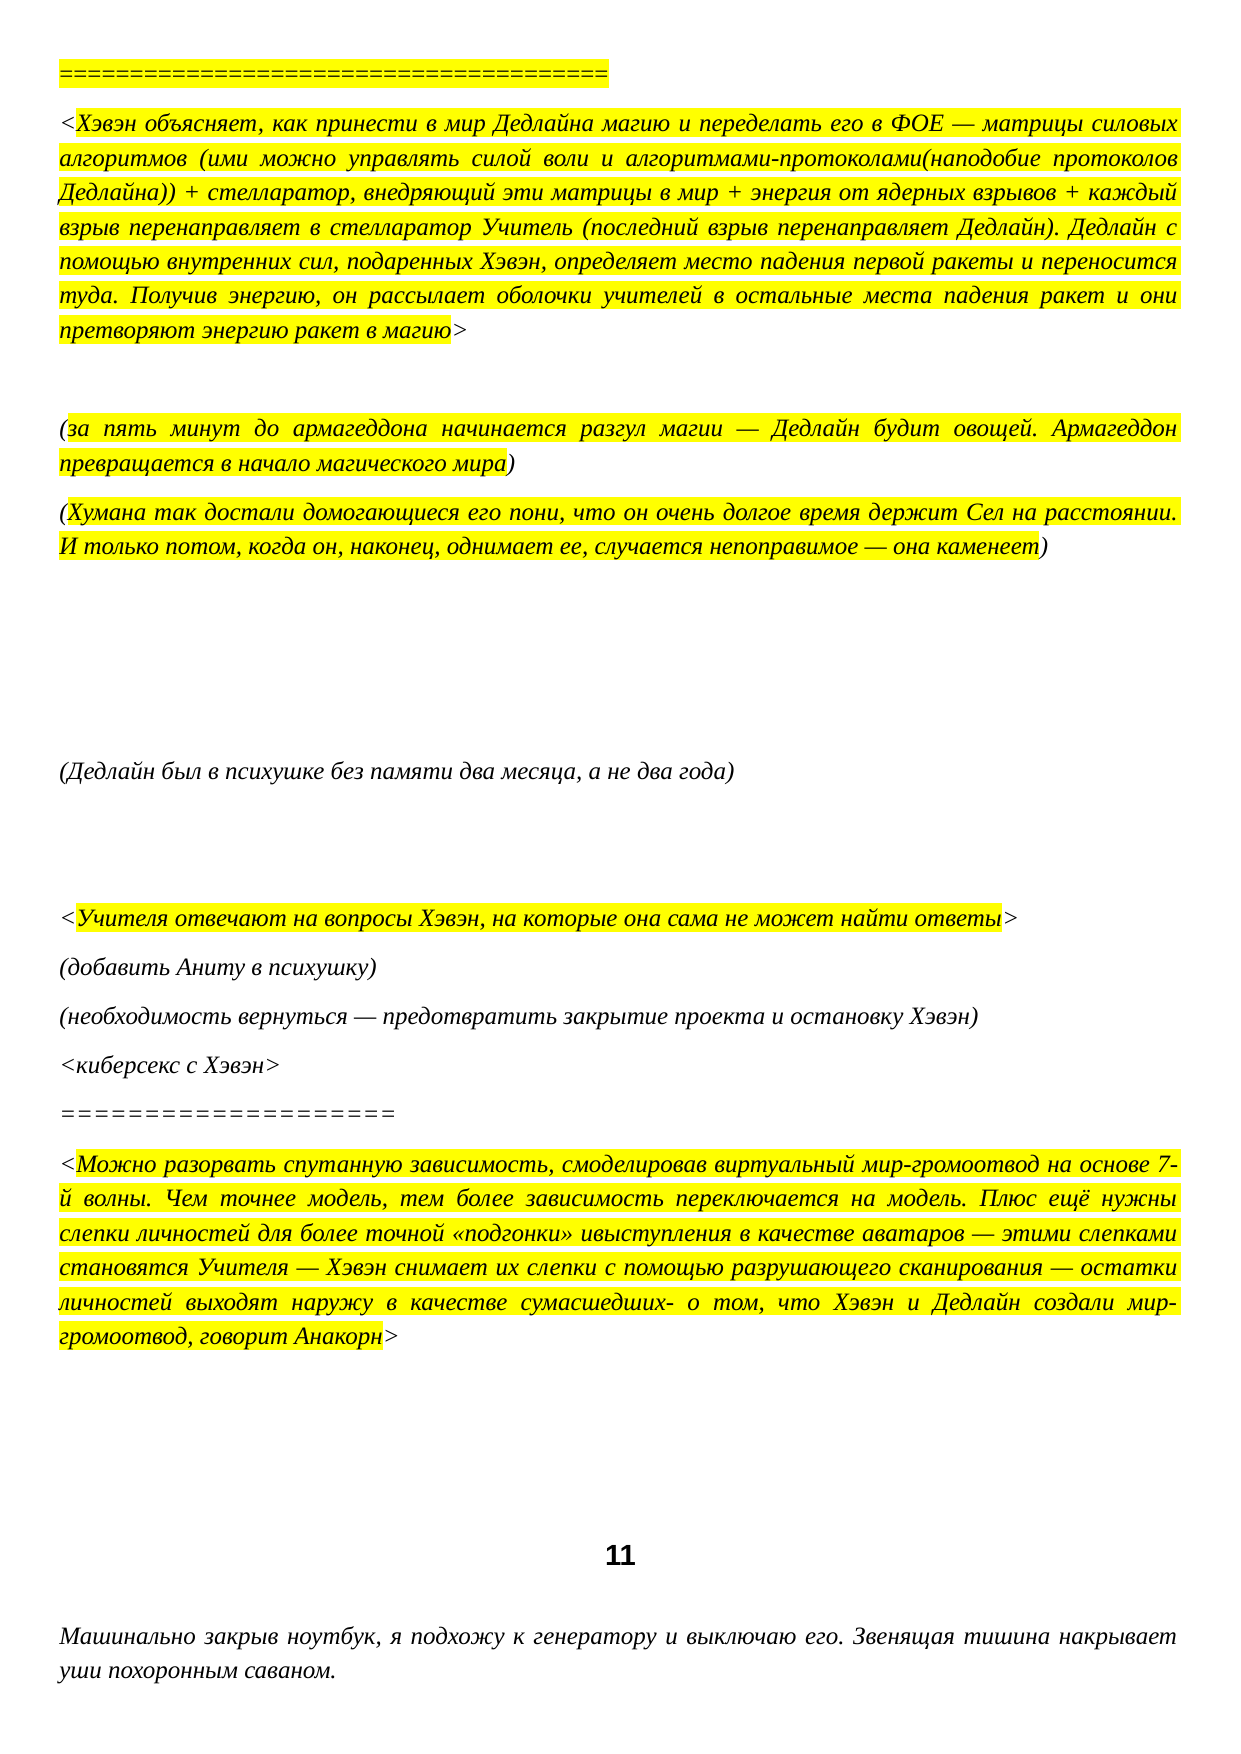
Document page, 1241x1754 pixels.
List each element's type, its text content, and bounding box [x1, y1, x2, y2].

text <Хэвэн объясняет, как принести в мир Дедлайна магию и переделать его в ФОЕ — матрицы силовых алгоритмов (ими можно управлять силой воли и алгоритмами-протоколами(наподобие протоколов Дедлайна)) + стелларатор, внедряющий эти матрицы в мир + энергия от ядерных взрывов + каждый взрыв перенаправляет в стелларатор Учитель (последний взрыв перенаправляет Дедлайн). Дедлайн с помощью внутренних сил, подаренных Хэвэн, определяет место падения первой ракеты и переносится туда. Получив энергию, он рассылает оболочки учителей в остальные места падения ракет и они претворяют энергию ракет в магию> [59, 108, 1181, 344]
text Машинально закрыв ноутбук, я подхожу к генератору и выключаю его. Звенящая тишина накрывает уши похоронным саваном. [59, 1621, 1181, 1684]
text (необходимость вернуться — предотвратить закрытие проекта и остановку Хэвэн) [59, 1001, 1181, 1030]
text (за пять минут до армагеддона начинается разгул магии — Дедлайн будит овощей. Армагеддон превращается в начало магического мира) [59, 413, 1181, 476]
text <Можно разорвать спутанную зависимость, смоделировав виртуальный мир-громоотвод на основе 7-й волны. Чем точнее модель, тем более зависимость переключается на модель. Плюс ещё нужны слепки личностей для более точной «подгонки» ивыступления в качестве аватаров — этими слепками становятся Учителя — Хэвэн снимает их слепки с помощью разрушающего сканирования — остатки личностей выходят наружу в качестве сумасшедших- о том, что Хэвэн и Дедлайн создали мир-громоотвод, говорит Анакорн> [59, 1149, 1181, 1350]
subtitle 11 [59, 1538, 1181, 1572]
text <киберсекс с Хэвэн> [59, 1051, 1181, 1079]
text ==================== [59, 1099, 1181, 1128]
text (Дедлайн был в психушке без памяти два месяца, а не два года) [59, 756, 1181, 785]
text ======================================= [59, 59, 1181, 88]
text (добавить Аниту в психушку) [59, 952, 1181, 981]
text (Хумана так достали домогающиеся его пони, что он очень долгое время держит Сел на расстоянии. И только потом, когда он, наконец, однимает ее, случается непоправимое — она каменеет) [59, 497, 1181, 560]
text <Учителя отвечают на вопросы Хэвэн, на которые она сама не может найти ответы> [59, 903, 1181, 932]
